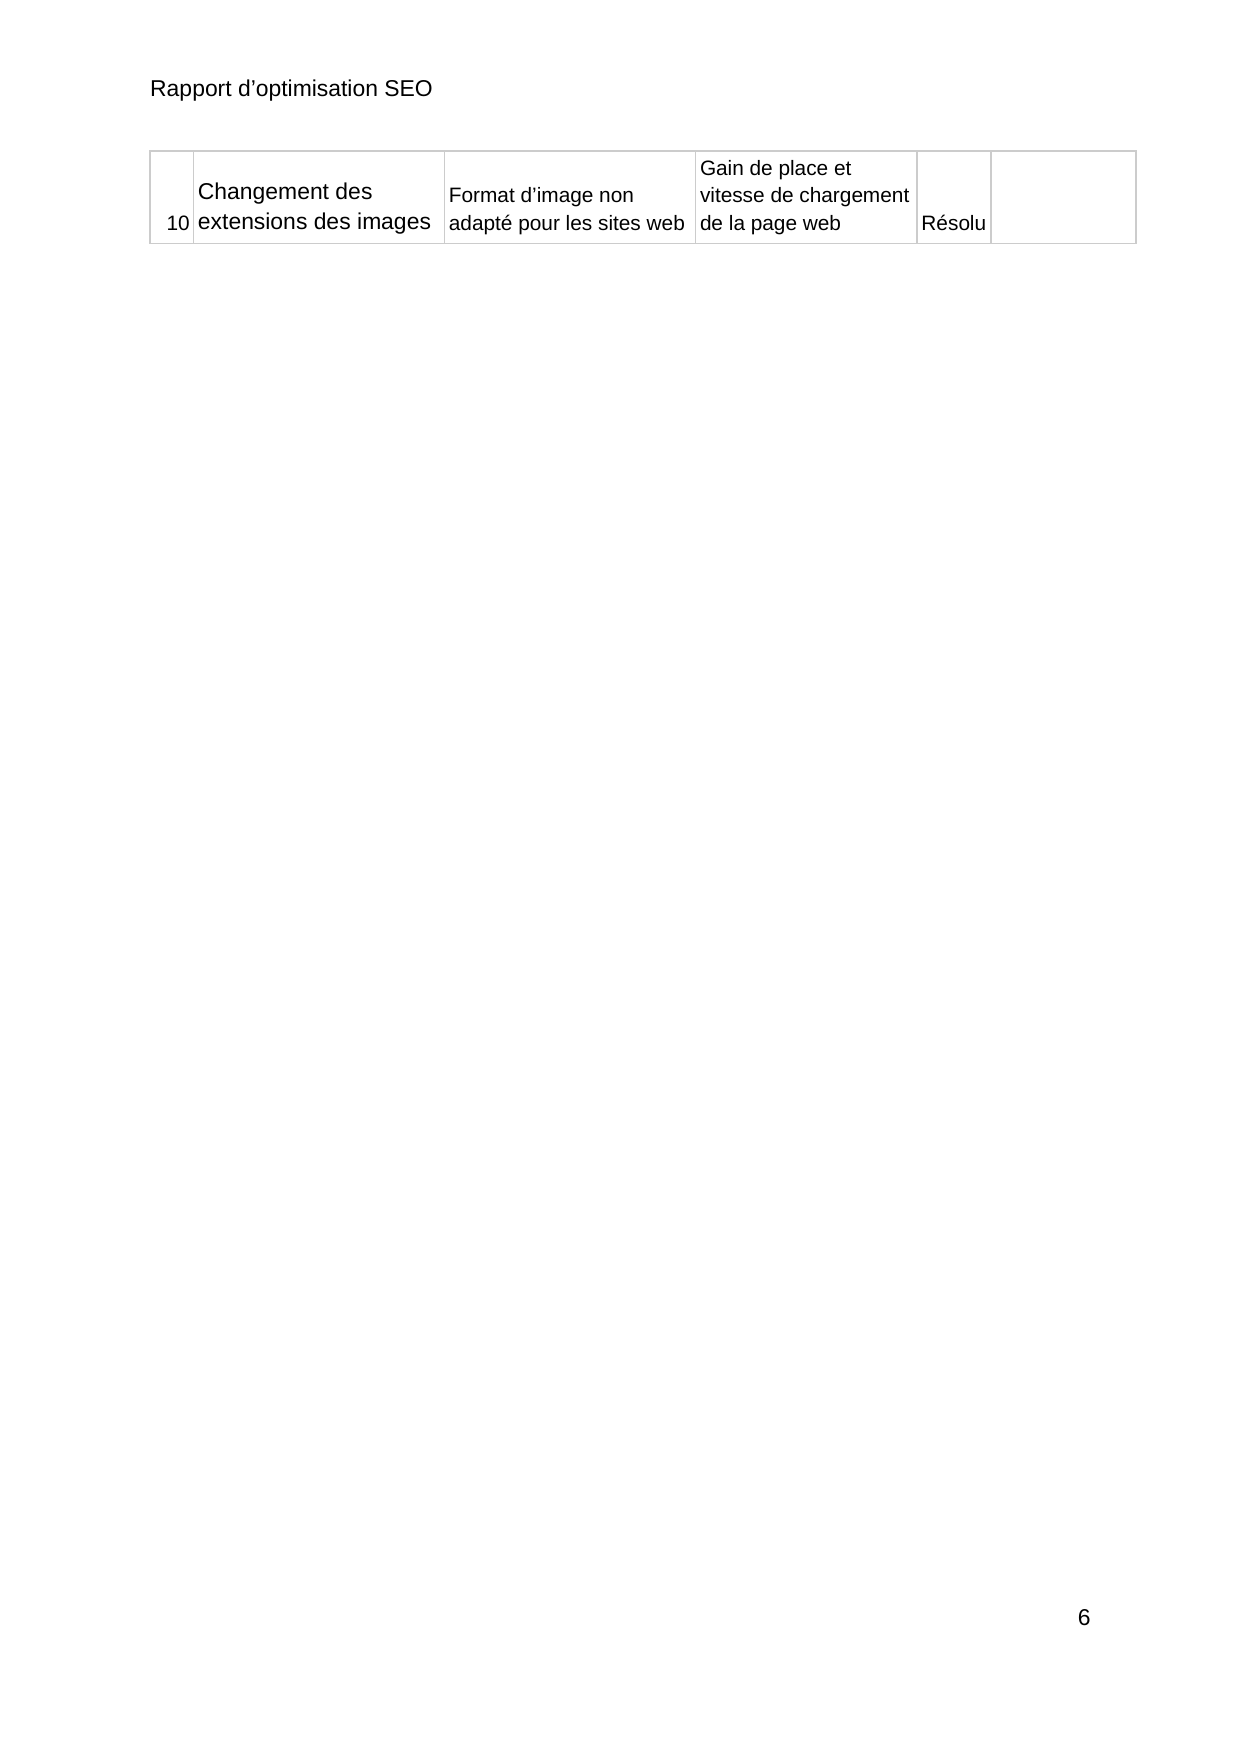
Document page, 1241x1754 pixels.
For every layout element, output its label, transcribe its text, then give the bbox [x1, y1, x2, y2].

table_cell Changement des extensions des images [194, 152, 444, 242]
table_cell [992, 152, 1135, 242]
table_cell Gain de place et vitesse de chargement de la page web [696, 152, 916, 242]
table_cell Format d’image non adapté pour les sites web [445, 152, 695, 242]
table_cell 10 [151, 152, 193, 242]
table_cell Résolu [918, 152, 990, 242]
